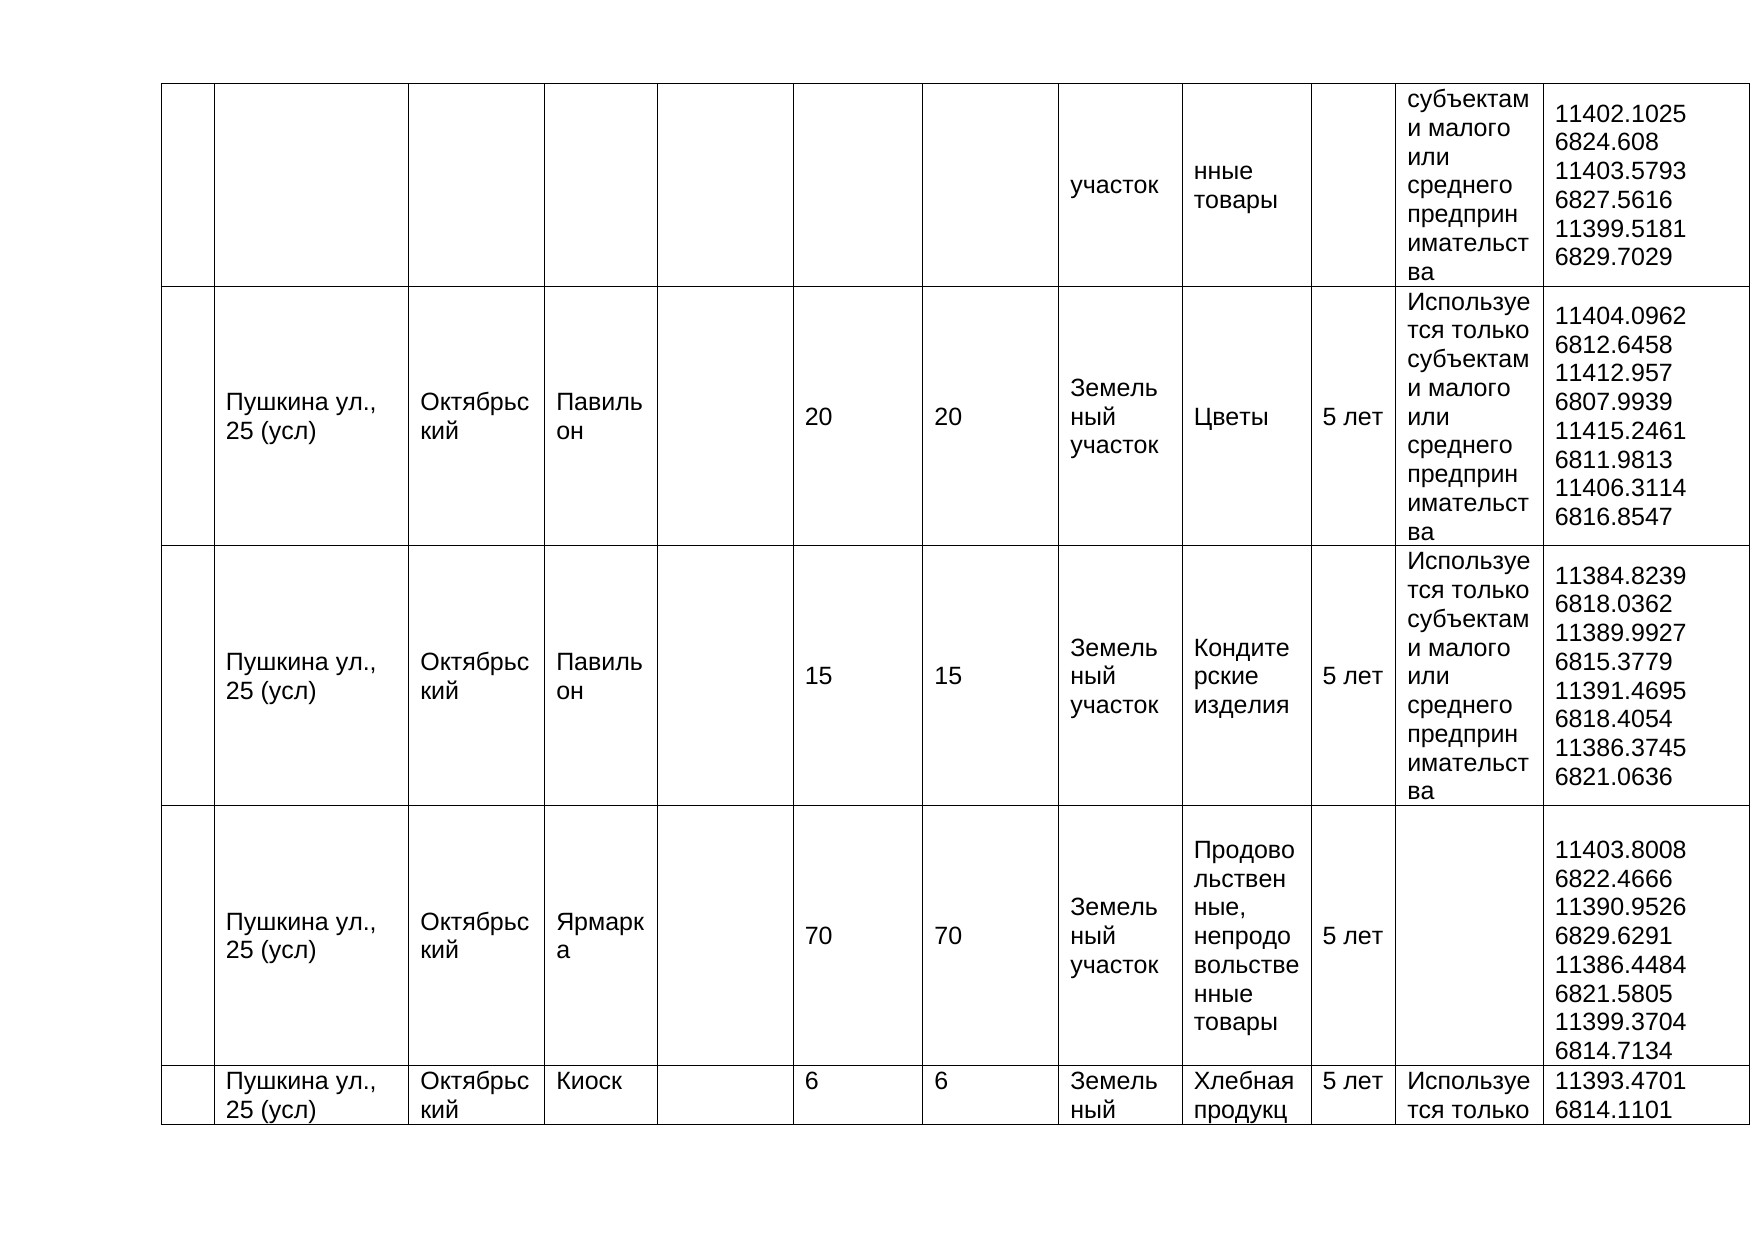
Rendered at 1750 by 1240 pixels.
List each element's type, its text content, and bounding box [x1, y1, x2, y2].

table_cell Хлебная продукц [1183, 1066, 1311, 1123]
table_cell 15 [923, 546, 1058, 805]
table_cell 70 [794, 806, 922, 1065]
table_cell нные товары [1183, 84, 1311, 286]
table_cell Используется только субъектами малого или среднего предпринимательства [1396, 287, 1543, 545]
table_cell Используется только субъектами малого или среднего предпринимательства [1396, 546, 1543, 805]
table_cell Кондитерские изделия [1183, 546, 1311, 805]
table_cell Продовольственные, непродовольственные товары [1183, 806, 1311, 1065]
table_cell 5 лет [1312, 287, 1395, 545]
table_cell 11384.8239 6818.0362 11389.9927 6815.3779 11391.4695 6818.4054 11386.3745 6821.0636 [1544, 546, 1749, 805]
table_cell [162, 546, 214, 805]
table_cell [162, 1066, 214, 1123]
table_cell 6 [794, 1066, 922, 1123]
table_cell [162, 84, 214, 286]
table_cell 20 [794, 287, 922, 545]
table_cell [162, 806, 214, 1065]
table_cell 70 [923, 806, 1058, 1065]
table_cell [658, 287, 793, 545]
table_cell Октябрьский [409, 806, 544, 1065]
table_cell 11404.0962 6812.6458 11412.957 6807.9939 11415.2461 6811.9813 11406.3114 6816.8547 [1544, 287, 1749, 545]
table_cell 11403.8008 6822.4666 11390.9526 6829.6291 11386.4484 6821.5805 11399.3704 6814.7134 [1544, 806, 1749, 1065]
table_cell Павильон [545, 546, 657, 805]
table_cell 5 лет [1312, 546, 1395, 805]
table_cell [794, 84, 922, 286]
table_cell 6 [923, 1066, 1058, 1123]
table_cell Цветы [1183, 287, 1311, 545]
table_cell Пушкина ул., 25 (усл) [215, 546, 408, 805]
table_cell субъектами малого или среднего предпринимательства [1396, 84, 1543, 286]
table_cell Пушкина ул., 25 (усл) [215, 806, 408, 1065]
table_cell [923, 84, 1058, 286]
table_cell [658, 546, 793, 805]
table_cell 5 лет [1312, 806, 1395, 1065]
table_cell Октябрьский [409, 287, 544, 545]
table_cell 11402.1025 6824.608 11403.5793 6827.5616 11399.5181 6829.7029 [1544, 84, 1749, 286]
table_cell [215, 84, 408, 286]
table_cell 20 [923, 287, 1058, 545]
table_cell Пушкина ул., 25 (усл) [215, 287, 408, 545]
table_cell [658, 806, 793, 1065]
table_cell Земельный участок [1059, 546, 1182, 805]
table_cell [1312, 84, 1395, 286]
table_cell [658, 1066, 793, 1123]
table_cell Используется только [1396, 1066, 1543, 1123]
table_cell [1396, 806, 1543, 1065]
table_cell [162, 287, 214, 545]
table_cell Земельный [1059, 1066, 1182, 1123]
table_cell [658, 84, 793, 286]
table_cell Октябрьский [409, 546, 544, 805]
table_cell 11393.4701 6814.1101 [1544, 1066, 1749, 1123]
table_cell [409, 84, 544, 286]
table_cell 5 лет [1312, 1066, 1395, 1123]
table_cell Киоск [545, 1066, 657, 1123]
table_cell Земельный участок [1059, 806, 1182, 1065]
table_cell 15 [794, 546, 922, 805]
table_cell Октябрьский [409, 1066, 544, 1123]
table_cell [545, 84, 657, 286]
table_cell Земельный участок [1059, 287, 1182, 545]
table_cell Ярмарка [545, 806, 657, 1065]
table_cell Пушкина ул., 25 (усл) [215, 1066, 408, 1123]
table_cell участок [1059, 84, 1182, 286]
table_cell Павильон [545, 287, 657, 545]
